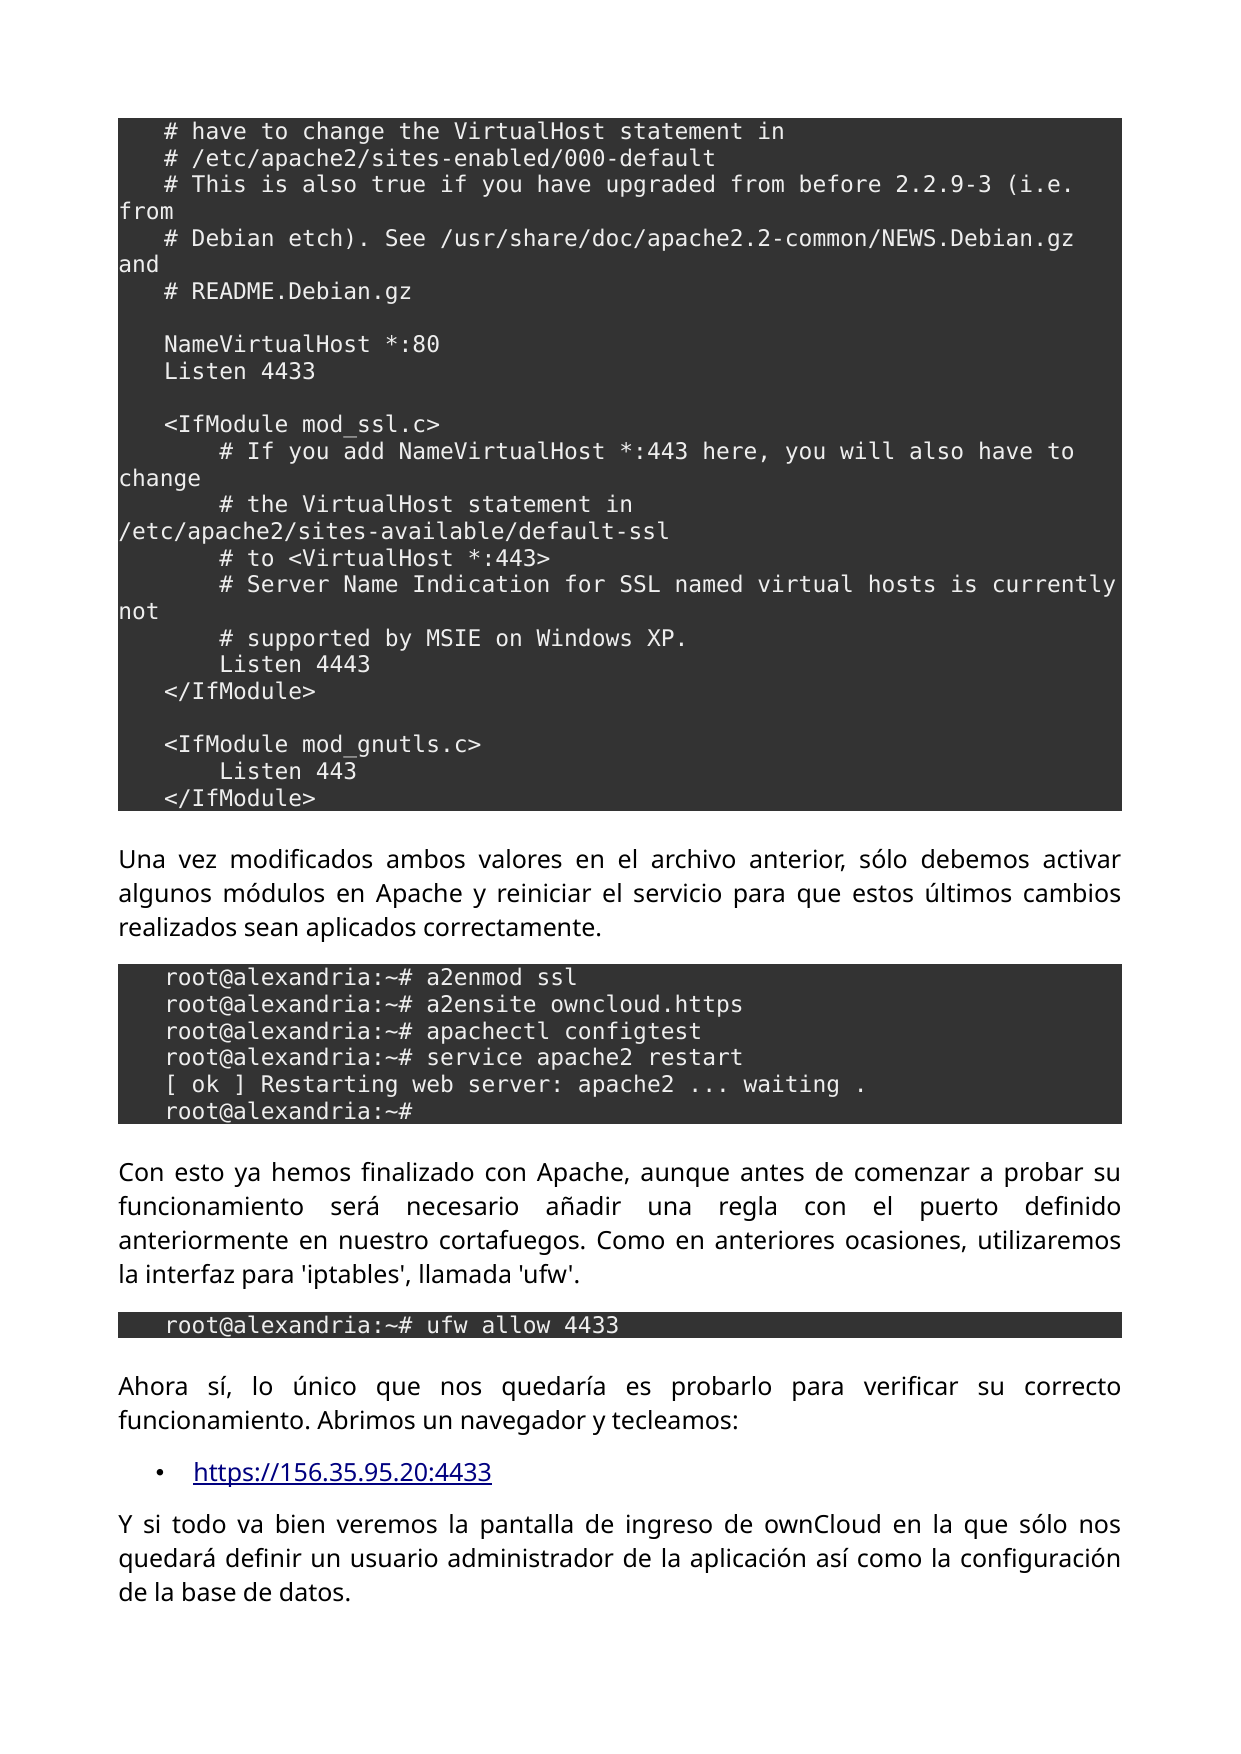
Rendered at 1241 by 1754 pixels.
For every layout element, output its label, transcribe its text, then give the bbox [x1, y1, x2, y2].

list https://156.35.95.20:4433 [156, 1454, 1122, 1489]
text # have to change the VirtualHost statement in [118, 118, 1122, 145]
text # to <VirtualHost *:443> [118, 545, 1122, 571]
text # /etc/apache2/sites-enabled/000-default [118, 145, 1122, 171]
text <IfModule mod_ssl.c> [118, 411, 1122, 438]
text # Server Name Indication for SSL named virtual hosts is currently not [118, 571, 1122, 625]
text Con esto ya hemos finalizado con Apache, aunque antes de comenzar a probar su funcionamiento será necesario añadir una regla con el puerto definido anteriormente en nuestro cortafuegos. Como en anteriores ocasiones, utilizaremos la interfaz para 'iptables', llamada 'ufw'. [118, 1154, 1122, 1291]
text # Debian etch). See /usr/share/doc/apache2.2-common/NEWS.Debian.gz and [118, 225, 1122, 278]
text # This is also true if you have upgraded from before 2.2.9-3 (i.e. from [118, 171, 1122, 225]
text </IfModule> [118, 678, 1122, 705]
text # supported by MSIE on Windows XP. [118, 625, 1122, 651]
text </IfModule> [118, 785, 1122, 811]
text Ahora sí, lo único que nos quedaría es probarlo para verificar su correcto funcionamiento. Abrimos un navegador y tecleamos: [118, 1368, 1122, 1437]
text Listen 4433 [118, 358, 1122, 385]
text [ ok ] Restarting web server: apache2 ... waiting . [118, 1071, 1122, 1098]
text NameVirtualHost *:80 [118, 331, 1122, 358]
text Una vez modificados ambos valores en el archivo anterior, sólo debemos activar algunos módulos en Apache y reiniciar el servicio para que estos últimos cambios realizados sean aplicados correctamente. [118, 841, 1122, 944]
text root@alexandria:~# ufw allow 4433 [118, 1312, 1122, 1338]
text Y si todo va bien veremos la pantalla de ingreso de ownCloud en la que sólo nos quedará definir un usuario administrador de la aplicación así como la configuración de la base de datos. [118, 1507, 1122, 1609]
text # README.Debian.gz [118, 278, 1122, 305]
text root@alexandria:~# apachectl configtest [118, 1018, 1122, 1044]
text # If you add NameVirtualHost *:443 here, you will also have to change [118, 438, 1122, 491]
text root@alexandria:~# service apache2 restart [118, 1044, 1122, 1071]
text root@alexandria:~# a2enmod ssl [118, 964, 1122, 991]
text Listen 443 [118, 758, 1122, 785]
text root@alexandria:~# a2ensite owncloud.https [118, 991, 1122, 1018]
text # the VirtualHost statement in /etc/apache2/sites-available/default-ssl [118, 491, 1122, 545]
text root@alexandria:~# [118, 1098, 1122, 1124]
text <IfModule mod_gnutls.c> [118, 731, 1122, 758]
text Listen 4443 [118, 651, 1122, 678]
